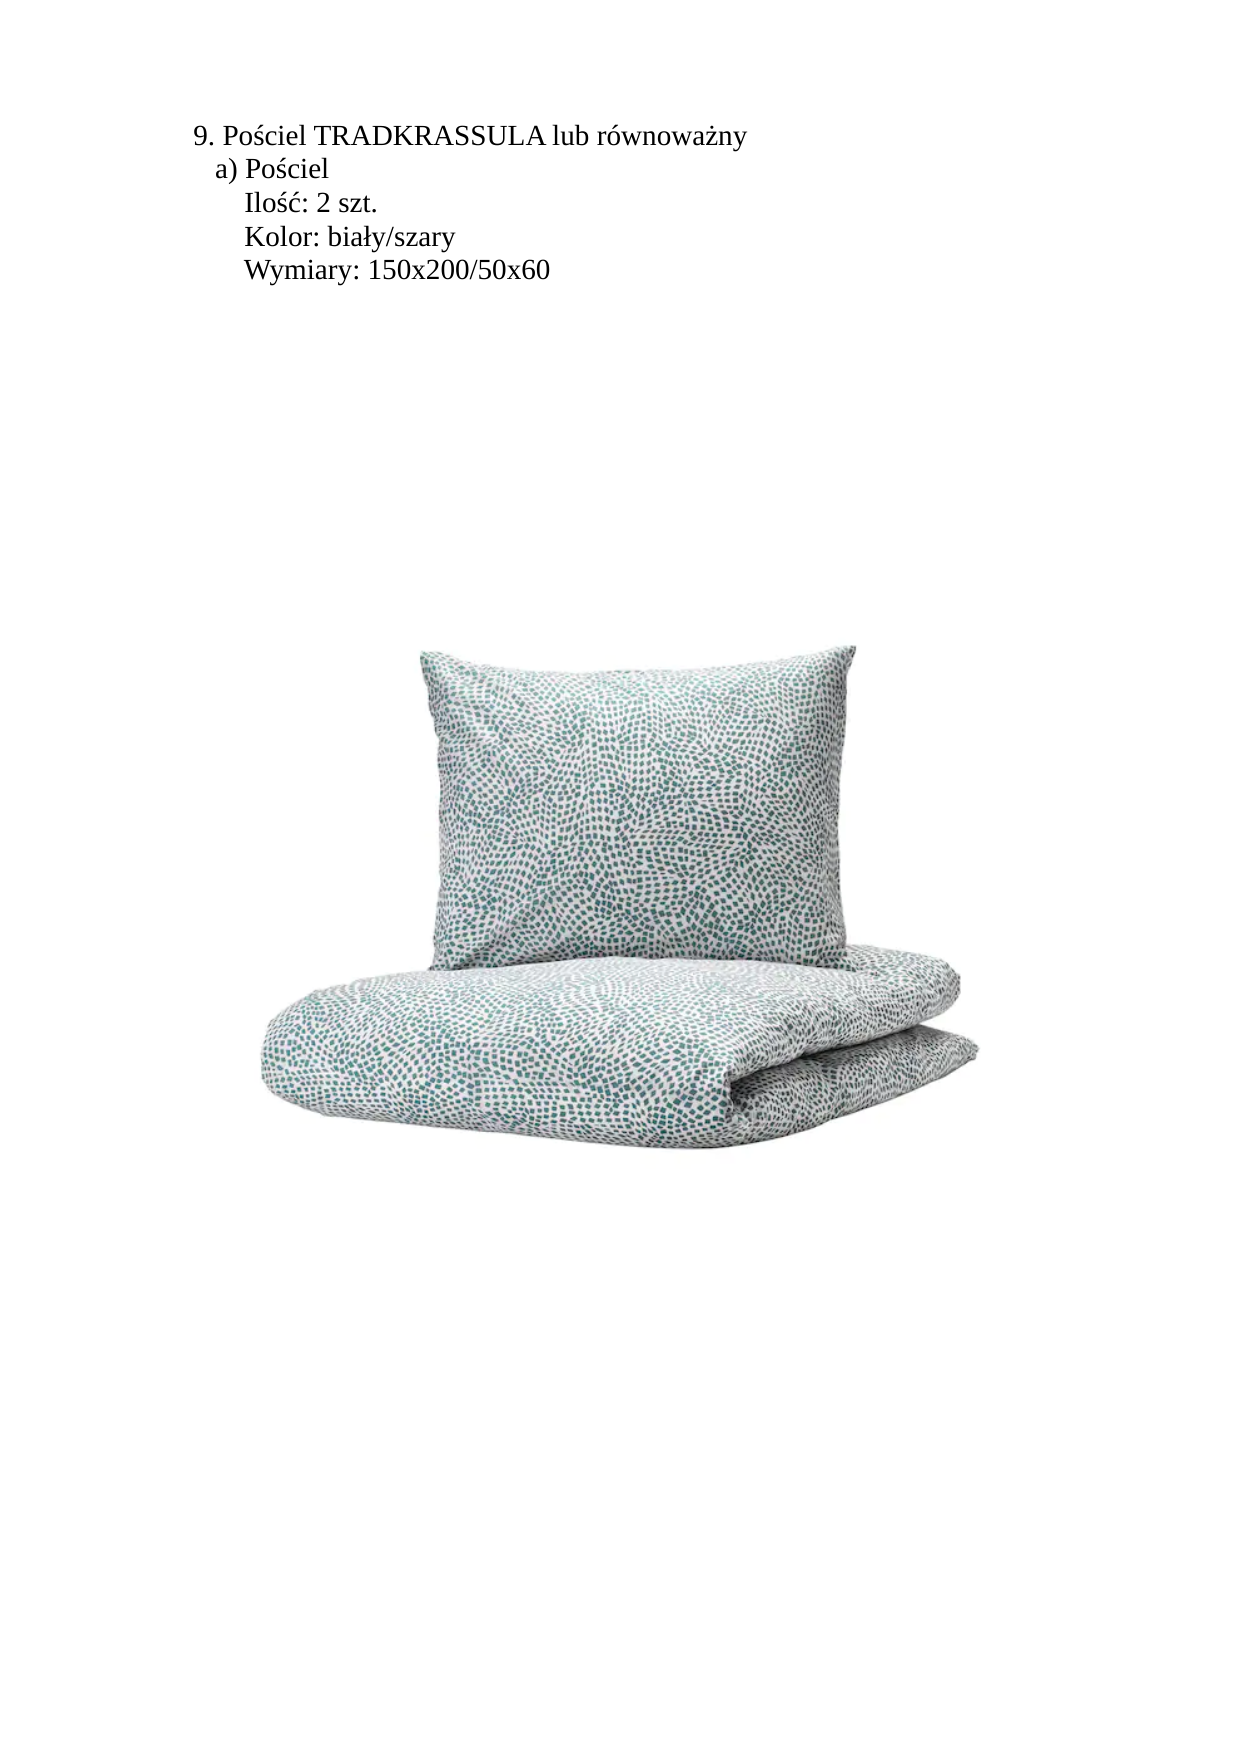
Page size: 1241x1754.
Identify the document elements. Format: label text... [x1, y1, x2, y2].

list 9. Pościel TRADKRASSULA lub równoważny [156, 118, 1122, 152]
list Ilość: 2 szt. [156, 185, 1122, 219]
list a) Pościel [156, 152, 1122, 185]
list Kolor: biały/szary [156, 219, 1122, 252]
list Wymiary: 150x200/50x60 [156, 252, 1122, 286]
